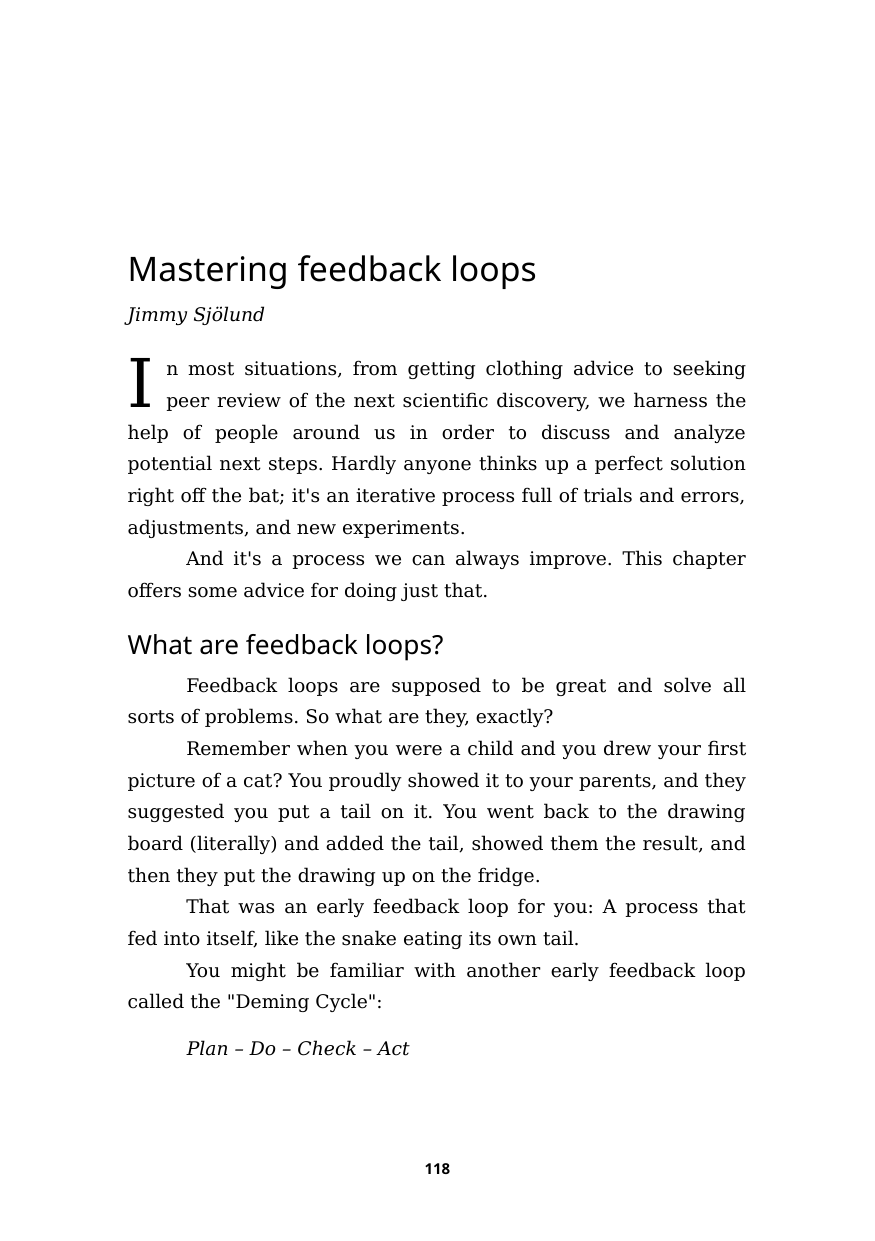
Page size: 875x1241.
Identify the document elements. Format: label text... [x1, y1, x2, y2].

text And it's a process we can always improve. This chapter offers some advice for doing just that. [127, 548, 747, 602]
subtitle Mastering feedback loops [127, 246, 747, 292]
text Remember when you were a child and you drew your first picture of a cat? You proudly showed it to your parents, and they suggested you put a tail on it. You went back to the drawing board (literally) and added the tail, showed them the result, and then they put the drawing up on the fridge. [127, 738, 747, 886]
text Jimmy Sjölund [127, 304, 747, 326]
text In most situations, from getting clothing advice to seeking peer review of the next scientific discovery, we harness the help of people around us in order to discuss and analyze potential next steps. Hardly anyone thinks up a perfect solution right off the bat; it's an iterative process full of trials and errors, adjustments, and new experiments. [127, 358, 747, 539]
text Feedback loops are supposed to be great and solve all sorts of problems. So what are they, exactly? [127, 674, 747, 728]
text Plan – Do – Check – Act [187, 1038, 688, 1060]
subtitle What are feedback loops? [127, 626, 747, 662]
text That was an early feedback loop for you: A process that fed into itself, like the snake eating its own tail. [127, 896, 747, 950]
text You might be familiar with another early feedback loop called the "Deming Cycle": [127, 959, 747, 1013]
